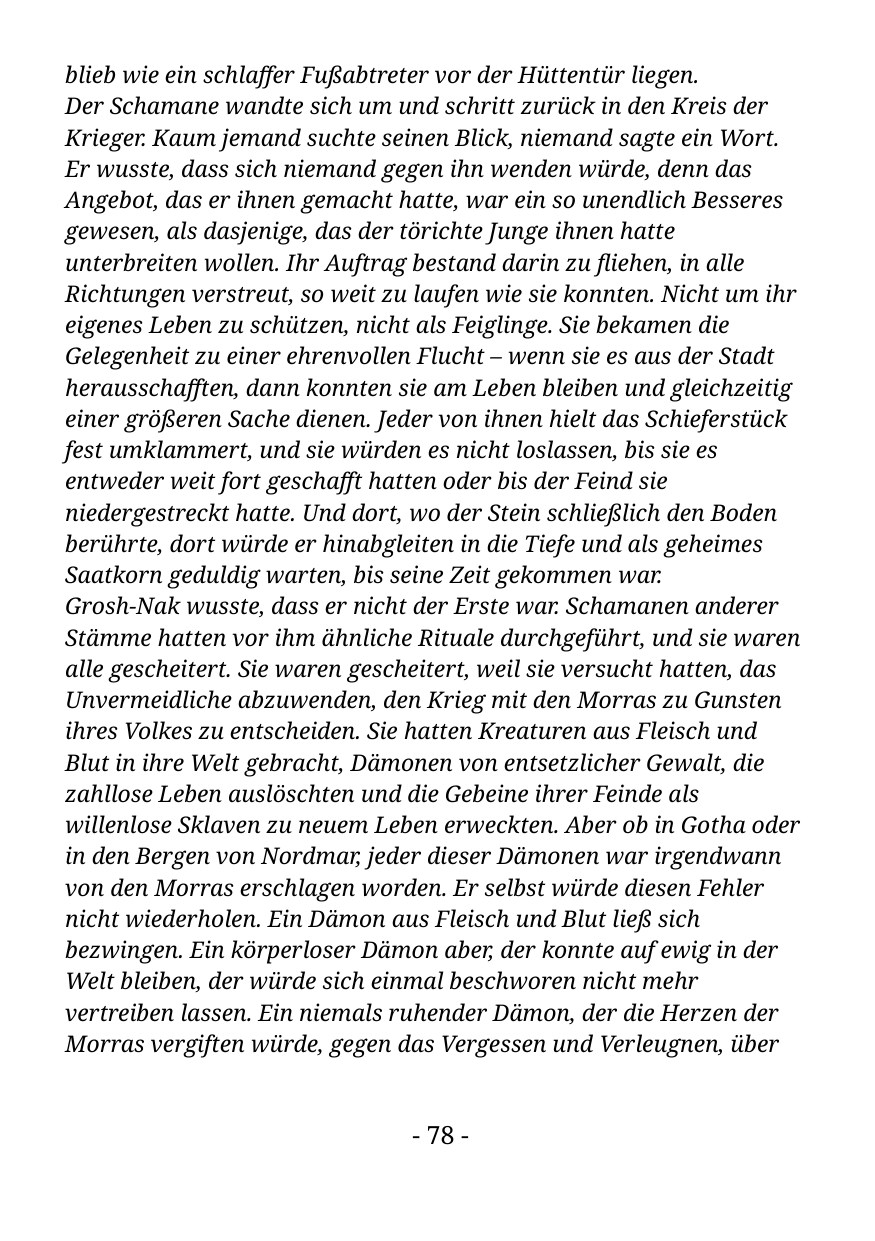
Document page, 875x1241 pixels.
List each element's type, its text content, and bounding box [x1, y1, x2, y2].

text blieb wie ein schlaffer Fußabtreter vor der Hüttentür liegen. Der Schamane wandte sich um und schritt zurück in den Kreis der Krieger. Kaum jemand suchte seinen Blick, niemand sagte ein Wort. Er wusste, dass sich niemand gegen ihn wenden würde, denn das Angebot, das er ihnen gemacht hatte, war ein so unendlich Besseres gewesen, als dasjenige, das der törichte Junge ihnen hatte unterbreiten wollen. Ihr Auftrag bestand darin zu fliehen, in alle Richtungen verstreut, so weit zu laufen wie sie konnten. Nicht um ihr eigenes Leben zu schützen, nicht als Feiglinge. Sie bekamen die Gelegenheit zu einer ehrenvollen Flucht – wenn sie es aus der Stadt herausschafften, dann konnten sie am Leben bleiben und gleichzeitig einer größeren Sache dienen. Jeder von ihnen hielt das Schieferstück fest umklammert, und sie würden es nicht loslassen, bis sie es entweder weit fort geschafft hatten oder bis der Feind sie niedergestreckt hatte. Und dort, wo der Stein schließlich den Boden berührte, dort würde er hinabgleiten in die Tiefe und als geheimes Saatkorn geduldig warten, bis seine Zeit gekommen war. Grosh-Nak wusste, dass er nicht der Erste war. Schamanen anderer Stämme hatten vor ihm ähnliche Rituale durchgeführt, und sie waren alle gescheitert. Sie waren gescheitert, weil sie versucht hatten, das Unvermeidliche abzuwenden, den Krieg mit den Morras zu Gunsten ihres Volkes zu entscheiden. Sie hatten Kreaturen aus Fleisch und Blut in ihre Welt gebracht, Dämonen von entsetzlicher Gewalt, die zahllose Leben auslöschten und die Gebeine ihrer Feinde als willenlose Sklaven zu neuem Leben erweckten. Aber ob in Gotha oder in den Bergen von Nordmar, jeder dieser Dämonen war irgendwann von den Morras erschlagen worden. Er selbst würde diesen Fehler nicht wiederholen. Ein Dämon aus Fleisch und Blut ließ sich bezwingen. Ein körperloser Dämon aber, der konnte auf ewig in der Welt bleiben, der würde sich einmal beschworen nicht mehr vertreiben lassen. Ein niemals ruhender Dämon, der die Herzen der Morras vergiften würde, gegen das Vergessen und Verleugnen, über [65, 59, 809, 1059]
